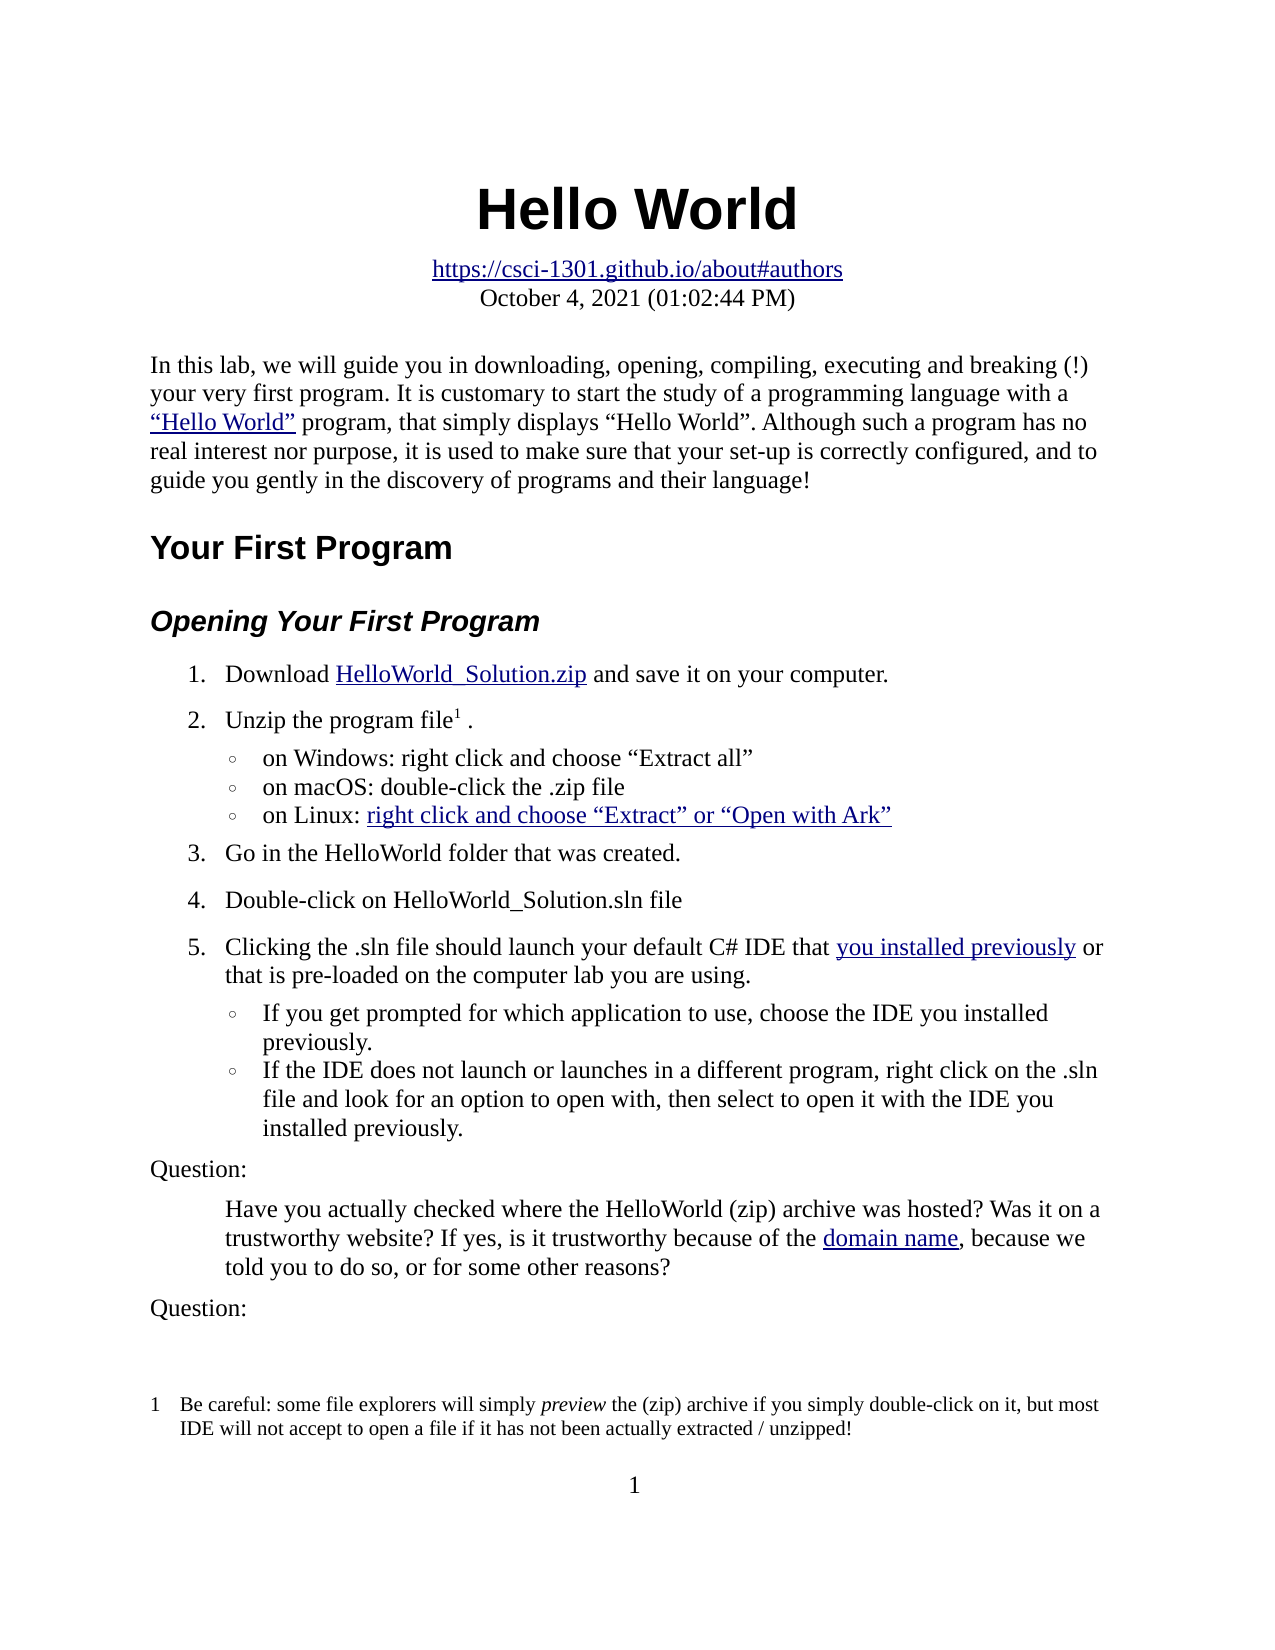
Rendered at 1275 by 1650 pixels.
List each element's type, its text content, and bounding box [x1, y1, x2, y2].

text https://csci-1301.github.io/about#authors [150, 254, 1125, 283]
subtitle Your First Program [150, 527, 1125, 566]
list Unzip the program file . [187, 705, 1125, 734]
list Download HelloWorld_Solution.zip and save it on your computer. [187, 659, 1125, 687]
text October 4, 2021 (01:02:44 PM) [150, 283, 1125, 312]
text Question: [150, 1154, 1125, 1182]
list If you get prompted for which application to use, choose the IDE you installed previously. [225, 998, 1125, 1056]
list Double-click on HelloWorld_Solution.sln file [187, 885, 1125, 914]
subtitle Opening Your First Program [150, 604, 1125, 637]
title Hello World [150, 175, 1125, 242]
list on Windows: right click and choose “Extract all” [225, 743, 1125, 772]
list If the IDE does not launch or launches in a different program, right click on the .sln file and look for an option to open with, then select to open it with the IDE you installed previously. [225, 1056, 1125, 1142]
list on Linux: right click and choose “Extract” or “Open with Ark” [225, 801, 1125, 829]
list Go in the HelloWorld folder that was created. [187, 838, 1125, 867]
list Be careful: some file explorers will simply preview the (zip) archive if you simply double-click on it, but most IDE will not accept to open a file if it has not been actually extracted / unzipped! [150, 1392, 1125, 1440]
list Clicking the .sln file should launch your default C# IDE that you installed previously or that is pre-loaded on the computer lab you are using. [187, 932, 1125, 989]
list on macOS: double-click the .zip file [225, 772, 1125, 801]
text Question: [150, 1293, 1125, 1321]
text In this lab, we will guide you in downloading, opening, compiling, executing and breaking (!) your very first program. It is customary to start the study of a programming language with a “Hello World” program, that simply displays “Hello World”. Although such a program has no real interest nor purpose, it is used to make sure that your set-up is correctly configured, and to guide you gently in the discovery of programs and their language! [150, 350, 1125, 493]
text Have you actually checked where the HelloWorld (zip) archive was hosted? Was it on a trustworthy website? If yes, is it trustworthy because of the domain name, because we told you to do so, or for some other reasons? [225, 1194, 1125, 1281]
